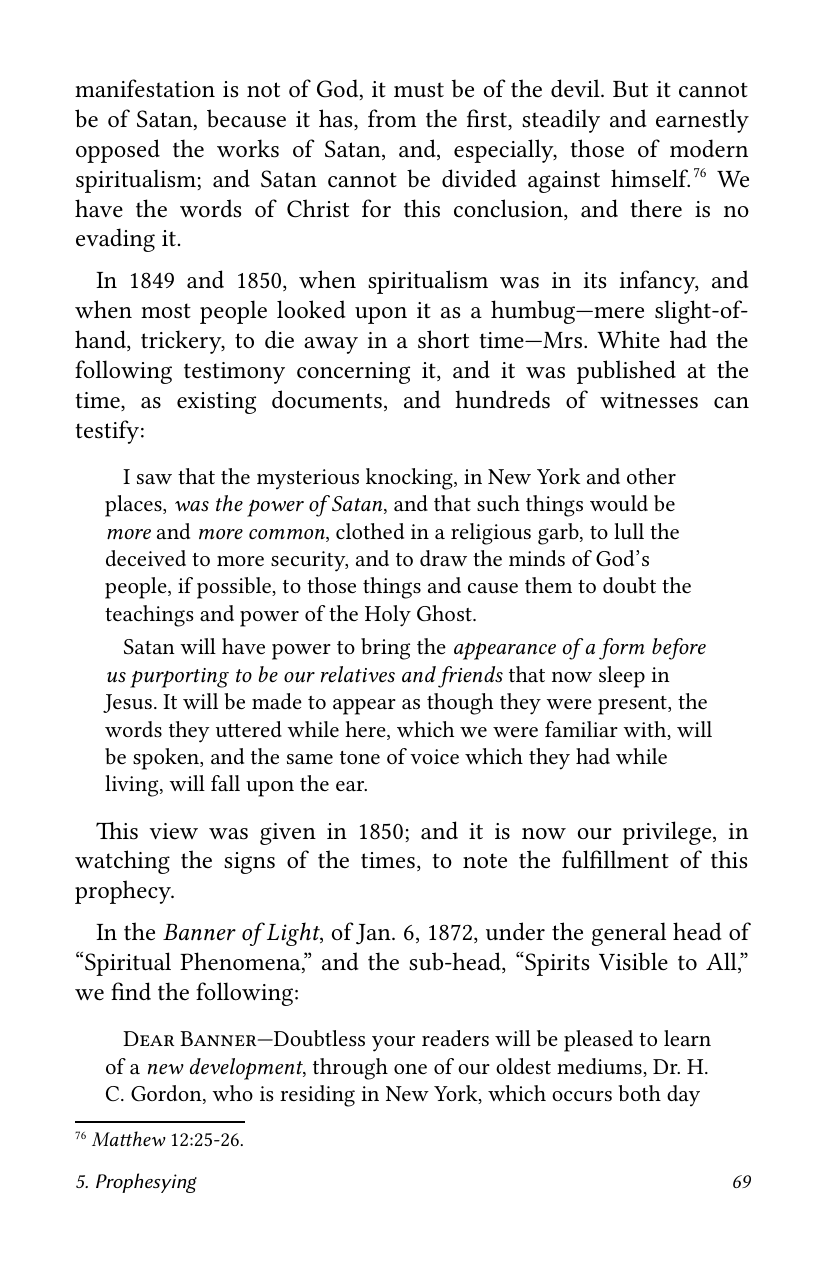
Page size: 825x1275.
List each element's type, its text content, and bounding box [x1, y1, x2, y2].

text Satan will have power to bring the appearance of a form before us purporting to be our relatives and friends that now sleep in Jesus. It will be made to appear as though they were present, the words they uttered while here, which we were familiar with, will be spoken, and the same tone of voice which they had while living, will fall upon the ear. [105, 634, 720, 797]
text I saw that the mysterious knocking, in New York and other places, was the power of Satan, and that such things would be more and more common, clothed in a religious garb, to lull the deceived to more security, and to draw the minds of God’s people, if possible, to those things and cause them to doubt the teachings and power of the Holy Ghost. [105, 464, 720, 627]
text In 1849 and 1850, when spiritualism was in its infancy, and when most people looked upon it as a humbug—mere slight-of-hand, trickery, to die away in a short time—Mrs. White had the following testimony concerning it, and it was published at the time, as existing documents, and hundreds of witnesses can testify: [75, 266, 750, 444]
text Dear Banner—Doubtless your readers will be pleased to learn of a new development, through one of our oldest mediums, Dr. H. C. Gordon, who is residing in New York, which occurs both day [105, 1026, 720, 1107]
text manifestation is not of God, it must be of the devil. But it cannot be of Satan, because it has, from the first, steadily and earnestly opposed the works of Satan, and, especially, those of modern spiritualism; and Satan cannot be divided against himself. We have the words of Christ for this conclusion, and there is no evading it. [75, 75, 750, 253]
text This view was given in 1850; and it is now our privilege, in watching the signs of the times, to note the fulfillment of this prophecy. [75, 817, 750, 905]
text In the Banner of Light, of Jan. 6, 1872, under the general head of “Spiritual Phenomena,” and the sub-head, “Spirits Visible to All,” we find the following: [75, 918, 750, 1007]
text Matthew 12:25-26. [75, 1128, 750, 1152]
